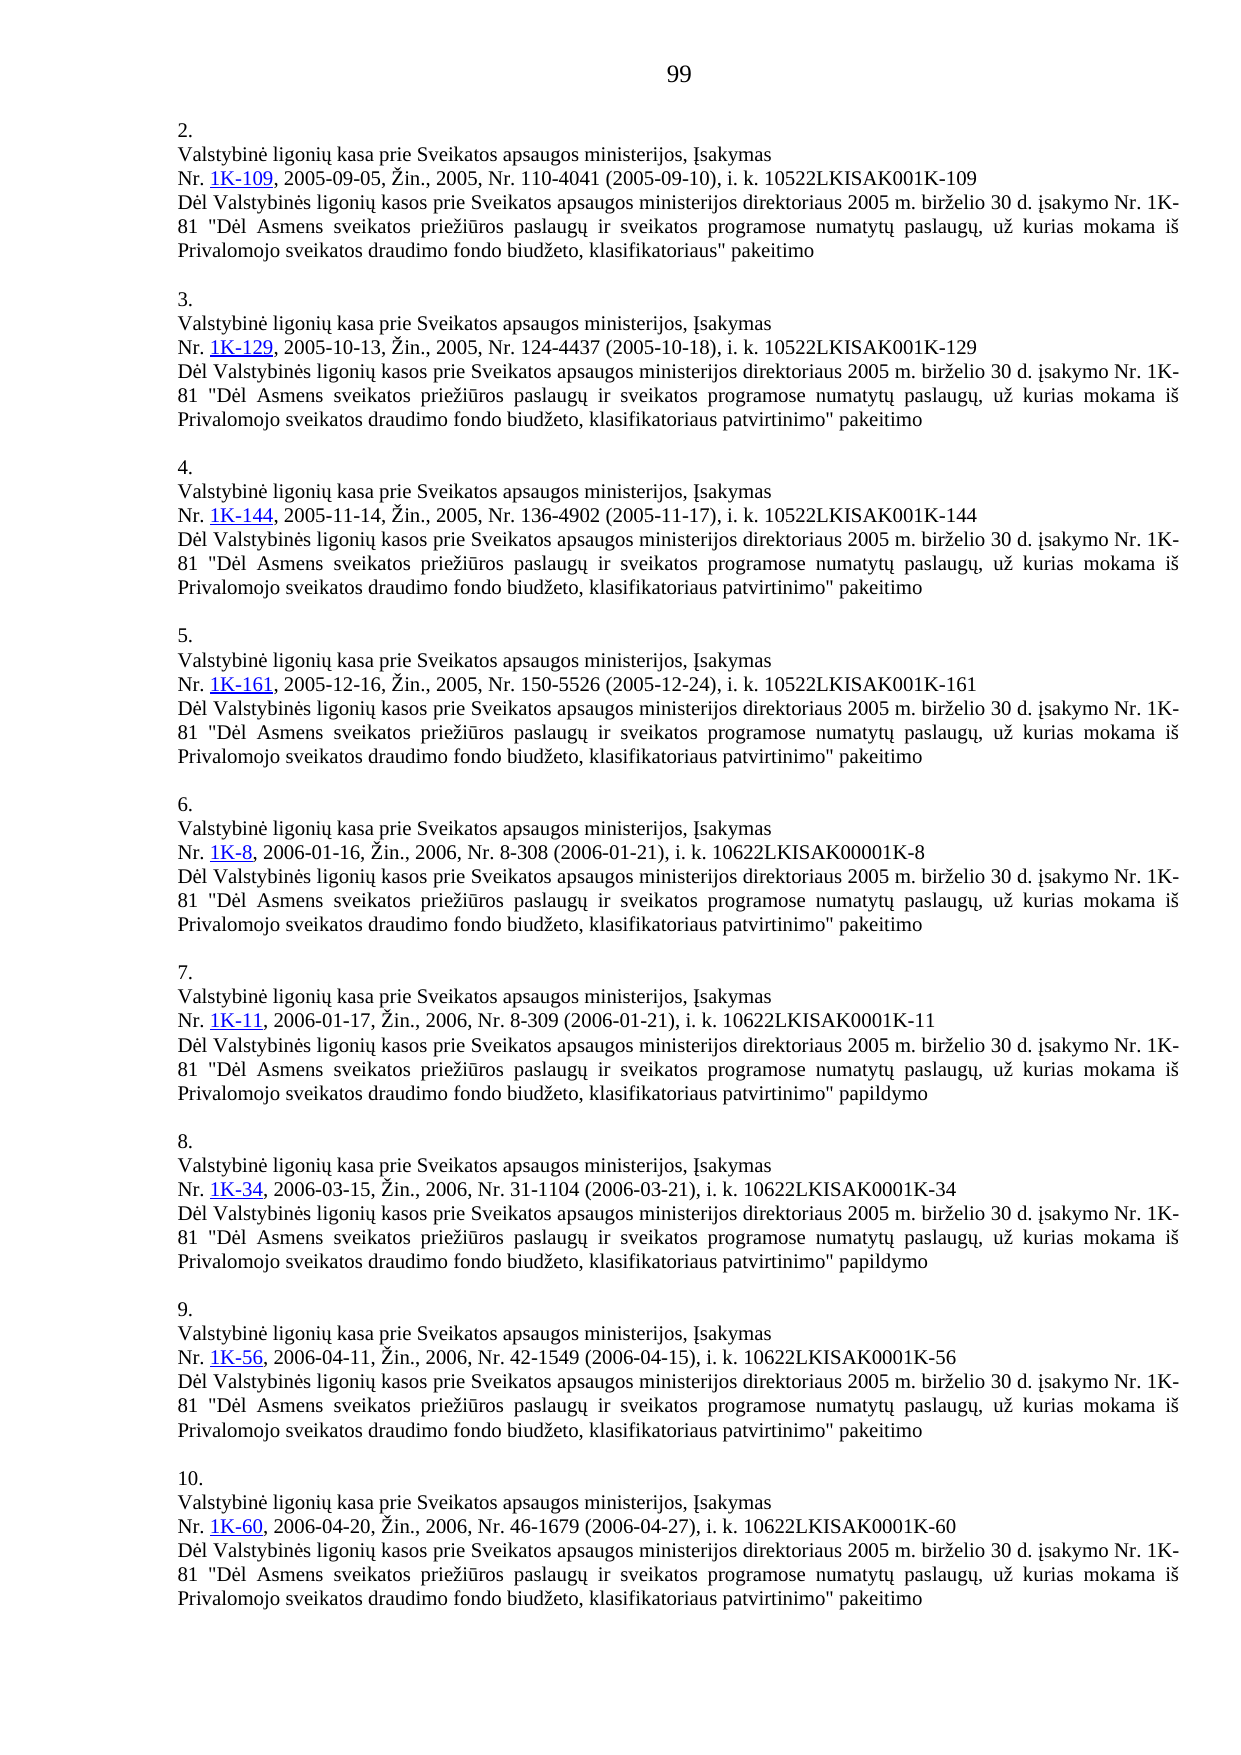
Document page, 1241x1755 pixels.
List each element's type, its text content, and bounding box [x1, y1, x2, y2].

text 10. [177, 1466, 1181, 1490]
text Valstybinė ligonių kasa prie Sveikatos apsaugos ministerijos, Įsakymas [177, 311, 1181, 335]
text Dėl Valstybinės ligonių kasos prie Sveikatos apsaugos ministerijos direktoriaus 2005 m. birželio 30 d. įsakymo Nr. 1K-81 "Dėl Asmens sveikatos priežiūros paslaugų ir sveikatos programose numatytų paslaugų, už kurias mokama iš Privalomojo sveikatos draudimo fondo biudžeto, klasifikatoriaus" pakeitimo [177, 190, 1181, 262]
text Dėl Valstybinės ligonių kasos prie Sveikatos apsaugos ministerijos direktoriaus 2005 m. birželio 30 d. įsakymo Nr. 1K-81 "Dėl Asmens sveikatos priežiūros paslaugų ir sveikatos programose numatytų paslaugų, už kurias mokama iš Privalomojo sveikatos draudimo fondo biudžeto, klasifikatoriaus patvirtinimo" papildymo [177, 1201, 1181, 1273]
text 4. [177, 455, 1181, 479]
text 8. [177, 1129, 1181, 1153]
text Nr. 1K-60, 2006-04-20, Žin., 2006, Nr. 46-1679 (2006-04-27), i. k. 10622LKISAK0001K-60 [177, 1514, 1181, 1538]
text Dėl Valstybinės ligonių kasos prie Sveikatos apsaugos ministerijos direktoriaus 2005 m. birželio 30 d. įsakymo Nr. 1K-81 "Dėl Asmens sveikatos priežiūros paslaugų ir sveikatos programose numatytų paslaugų, už kurias mokama iš Privalomojo sveikatos draudimo fondo biudžeto, klasifikatoriaus patvirtinimo" pakeitimo [177, 359, 1181, 431]
text 9. [177, 1297, 1181, 1321]
text Dėl Valstybinės ligonių kasos prie Sveikatos apsaugos ministerijos direktoriaus 2005 m. birželio 30 d. įsakymo Nr. 1K-81 "Dėl Asmens sveikatos priežiūros paslaugų ir sveikatos programose numatytų paslaugų, už kurias mokama iš Privalomojo sveikatos draudimo fondo biudžeto, klasifikatoriaus patvirtinimo" pakeitimo [177, 527, 1181, 599]
text Valstybinė ligonių kasa prie Sveikatos apsaugos ministerijos, Įsakymas [177, 647, 1181, 672]
text Nr. 1K-161, 2005-12-16, Žin., 2005, Nr. 150-5526 (2005-12-24), i. k. 10522LKISAK001K-161 [177, 672, 1181, 696]
text 6. [177, 792, 1181, 816]
text 3. [177, 287, 1181, 311]
text Valstybinė ligonių kasa prie Sveikatos apsaugos ministerijos, Įsakymas [177, 1153, 1181, 1177]
text Dėl Valstybinės ligonių kasos prie Sveikatos apsaugos ministerijos direktoriaus 2005 m. birželio 30 d. įsakymo Nr. 1K- 81 "Dėl Asmens sveikatos priežiūros paslaugų ir sveikatos programose numatytų paslaugų, už kurias mokama iš Privalomojo sveikatos draudimo fondo biudžeto, klasifikatoriaus patvirtinimo" papildymo [177, 1032, 1181, 1105]
text 5. [177, 623, 1181, 647]
text Valstybinė ligonių kasa prie Sveikatos apsaugos ministerijos, Įsakymas [177, 1490, 1181, 1514]
text Nr. 1K-56, 2006-04-11, Žin., 2006, Nr. 42-1549 (2006-04-15), i. k. 10622LKISAK0001K-56 [177, 1345, 1181, 1369]
text Valstybinė ligonių kasa prie Sveikatos apsaugos ministerijos, Įsakymas [177, 816, 1181, 840]
text Dėl Valstybinės ligonių kasos prie Sveikatos apsaugos ministerijos direktoriaus 2005 m. birželio 30 d. įsakymo Nr. 1K- 81 "Dėl Asmens sveikatos priežiūros paslaugų ir sveikatos programose numatytų paslaugų, už kurias mokama iš Privalomojo sveikatos draudimo fondo biudžeto, klasifikatoriaus patvirtinimo" pakeitimo [177, 864, 1181, 936]
text Valstybinė ligonių kasa prie Sveikatos apsaugos ministerijos, Įsakymas [177, 479, 1181, 503]
text Valstybinė ligonių kasa prie Sveikatos apsaugos ministerijos, Įsakymas [177, 1321, 1181, 1345]
text Nr. 1K-34, 2006-03-15, Žin., 2006, Nr. 31-1104 (2006-03-21), i. k. 10622LKISAK0001K-34 [177, 1177, 1181, 1201]
text 2. [177, 118, 1181, 142]
text Dėl Valstybinės ligonių kasos prie Sveikatos apsaugos ministerijos direktoriaus 2005 m. birželio 30 d. įsakymo Nr. 1K-81 "Dėl Asmens sveikatos priežiūros paslaugų ir sveikatos programose numatytų paslaugų, už kurias mokama iš Privalomojo sveikatos draudimo fondo biudžeto, klasifikatoriaus patvirtinimo" pakeitimo [177, 696, 1181, 768]
text Dėl Valstybinės ligonių kasos prie Sveikatos apsaugos ministerijos direktoriaus 2005 m. birželio 30 d. įsakymo Nr. 1K-81 "Dėl Asmens sveikatos priežiūros paslaugų ir sveikatos programose numatytų paslaugų, už kurias mokama iš Privalomojo sveikatos draudimo fondo biudžeto, klasifikatoriaus patvirtinimo" pakeitimo [177, 1538, 1181, 1610]
text Nr. 1K-8, 2006-01-16, Žin., 2006, Nr. 8-308 (2006-01-21), i. k. 10622LKISAK00001K-8 [177, 840, 1181, 864]
text 7. [177, 960, 1181, 984]
text Valstybinė ligonių kasa prie Sveikatos apsaugos ministerijos, Įsakymas [177, 984, 1181, 1008]
text Nr. 1K-109, 2005-09-05, Žin., 2005, Nr. 110-4041 (2005-09-10), i. k. 10522LKISAK001K-109 [177, 166, 1181, 190]
text Nr. 1K-129, 2005-10-13, Žin., 2005, Nr. 124-4437 (2005-10-18), i. k. 10522LKISAK001K-129 [177, 335, 1181, 359]
text Valstybinė ligonių kasa prie Sveikatos apsaugos ministerijos, Įsakymas [177, 142, 1181, 166]
text Nr. 1K-11, 2006-01-17, Žin., 2006, Nr. 8-309 (2006-01-21), i. k. 10622LKISAK0001K-11 [177, 1008, 1181, 1032]
text Nr. 1K-144, 2005-11-14, Žin., 2005, Nr. 136-4902 (2005-11-17), i. k. 10522LKISAK001K-144 [177, 503, 1181, 527]
text Dėl Valstybinės ligonių kasos prie Sveikatos apsaugos ministerijos direktoriaus 2005 m. birželio 30 d. įsakymo Nr. 1K-81 "Dėl Asmens sveikatos priežiūros paslaugų ir sveikatos programose numatytų paslaugų, už kurias mokama iš Privalomojo sveikatos draudimo fondo biudžeto, klasifikatoriaus patvirtinimo" pakeitimo [177, 1369, 1181, 1442]
